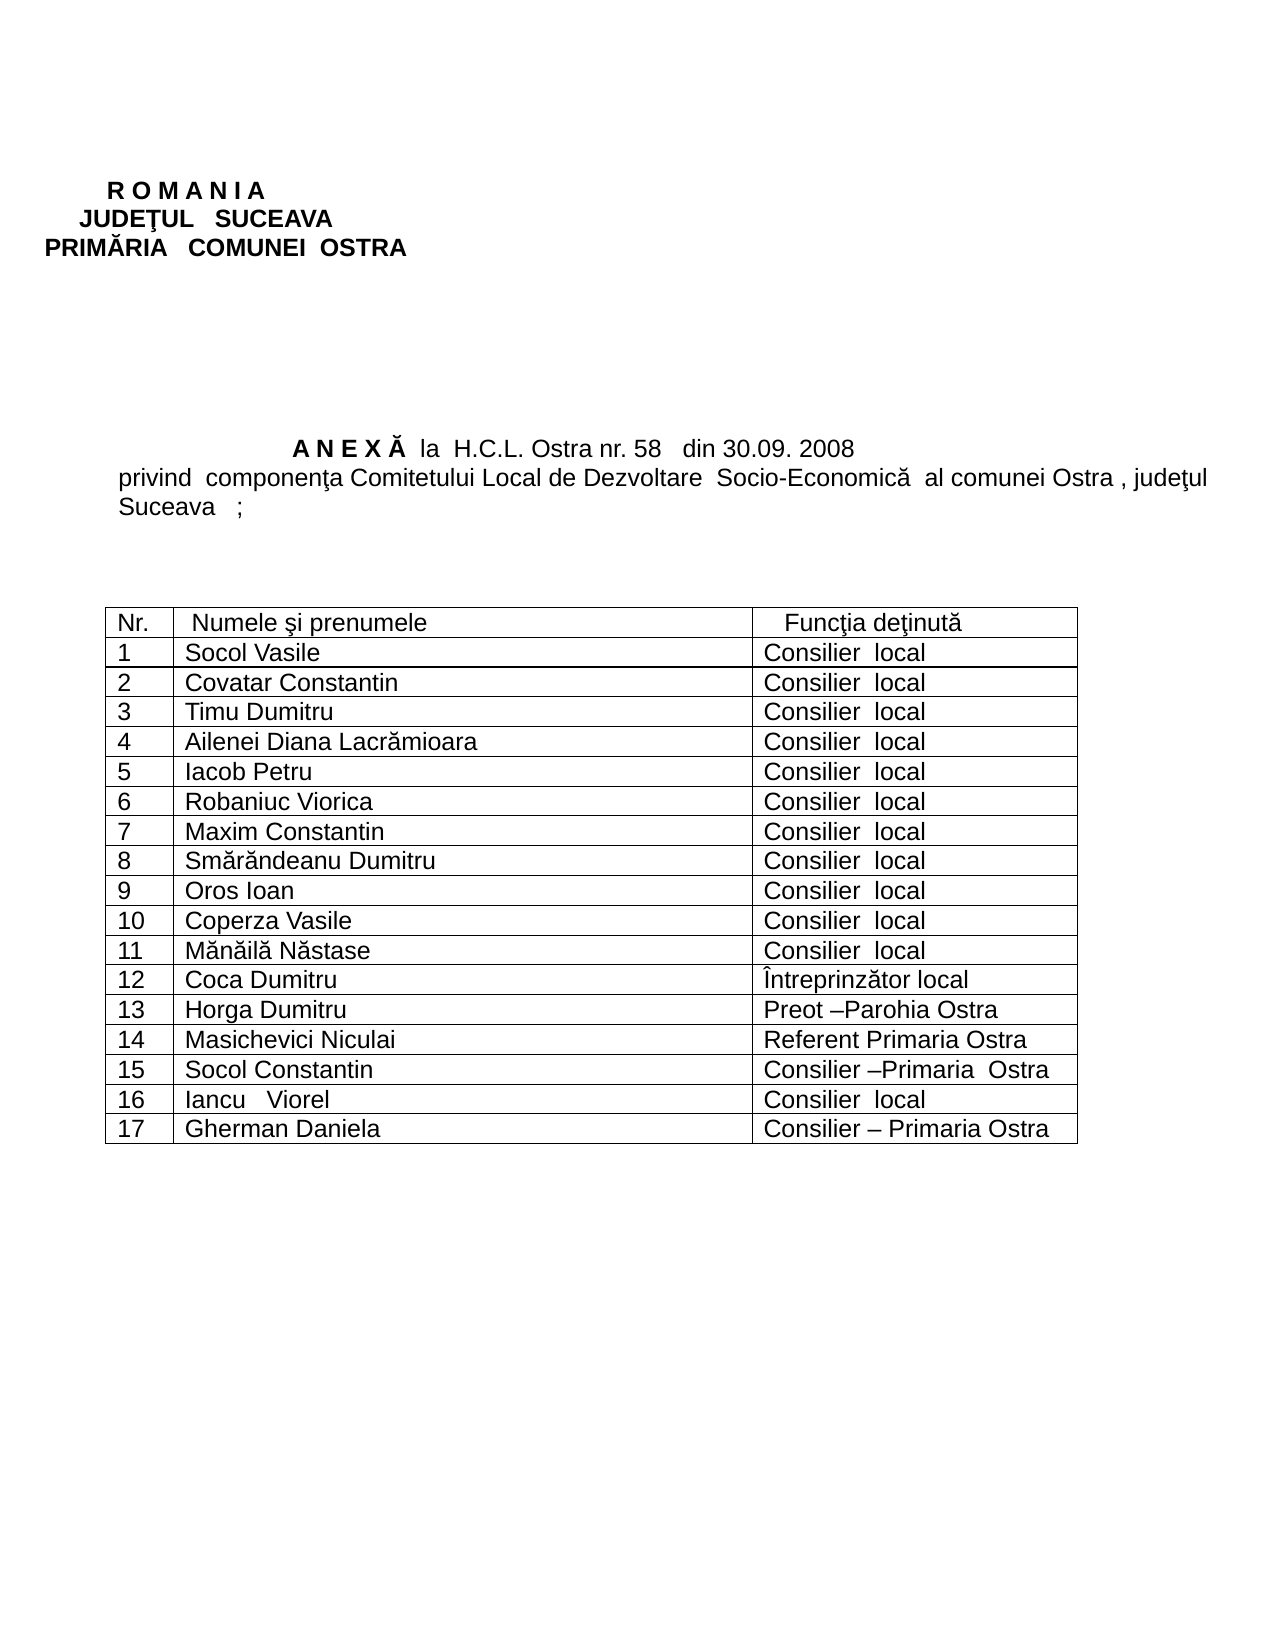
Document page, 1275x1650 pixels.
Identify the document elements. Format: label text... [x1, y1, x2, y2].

table_cell 7 [106, 816, 173, 845]
table_cell Socol Constantin [174, 1055, 752, 1083]
text A N E X Ă la H.C.L. Ostra nr. 58 din 30.09. 2008 [118, 434, 1251, 463]
table_cell Iancu Viorel [174, 1085, 752, 1113]
table_cell Iacob Petru [174, 757, 752, 786]
text R O M A N I A [44, 176, 1275, 204]
table_cell Smărăndeanu Dumitru [174, 846, 752, 875]
table_cell Consilier local [753, 787, 1077, 815]
table_cell 2 [106, 668, 173, 696]
table_cell 14 [106, 1025, 173, 1054]
table_cell 1 [106, 638, 173, 666]
table_header Numele şi prenumele [174, 608, 752, 637]
table_header Funcţia deţinută [753, 608, 1077, 637]
table_cell Consilier – Primaria Ostra [753, 1114, 1077, 1143]
table_cell 8 [106, 846, 173, 875]
table_cell Consilier local [753, 638, 1077, 666]
table_cell 6 [106, 787, 173, 815]
table_cell Consilier local [753, 697, 1077, 726]
table_cell 15 [106, 1055, 173, 1083]
table_cell Mănăilă Năstase [174, 936, 752, 964]
table_cell Socol Vasile [174, 638, 752, 666]
table_cell Coperza Vasile [174, 906, 752, 934]
text privind componenţa Comitetului Local de Dezvoltare Socio-Economică al comunei Ostra , judeţul Suceava ; [118, 463, 1251, 521]
table_cell 17 [106, 1114, 173, 1143]
table_cell Consilier –Primaria Ostra [753, 1055, 1077, 1083]
table_cell Consilier local [753, 816, 1077, 845]
table_cell 3 [106, 697, 173, 726]
table_cell Consilier local [753, 936, 1077, 964]
table_cell Timu Dumitru [174, 697, 752, 726]
table_cell 10 [106, 906, 173, 934]
table_cell 9 [106, 876, 173, 905]
table_cell Covatar Constantin [174, 668, 752, 696]
table_cell 11 [106, 936, 173, 964]
table_cell Coca Dumitru [174, 965, 752, 994]
table_cell 16 [106, 1085, 173, 1113]
table_cell Maxim Constantin [174, 816, 752, 845]
table_cell Consilier local [753, 846, 1077, 875]
table_cell 4 [106, 727, 173, 756]
table_cell Consilier local [753, 906, 1077, 934]
table_cell Masichevici Niculai [174, 1025, 752, 1054]
table_cell 13 [106, 995, 173, 1024]
text PRIMĂRIA COMUNEI OSTRA [44, 233, 1275, 262]
table_cell Consilier local [753, 876, 1077, 905]
table_cell Consilier local [753, 757, 1077, 786]
table_cell Robaniuc Viorica [174, 787, 752, 815]
text JUDEŢUL SUCEAVA [44, 204, 1275, 233]
table_cell 5 [106, 757, 173, 786]
table_cell Oros Ioan [174, 876, 752, 905]
table_cell Consilier local [753, 668, 1077, 696]
table_header Nr. [106, 608, 173, 637]
table_cell Consilier local [753, 727, 1077, 756]
table_cell Consilier local [753, 1085, 1077, 1113]
table_cell Referent Primaria Ostra [753, 1025, 1077, 1054]
table_cell Gherman Daniela [174, 1114, 752, 1143]
table_cell Ailenei Diana Lacrămioara [174, 727, 752, 756]
table_cell Întreprinzător local [753, 965, 1077, 994]
table_cell Horga Dumitru [174, 995, 752, 1024]
table_cell 12 [106, 965, 173, 994]
table_cell Preot –Parohia Ostra [753, 995, 1077, 1024]
